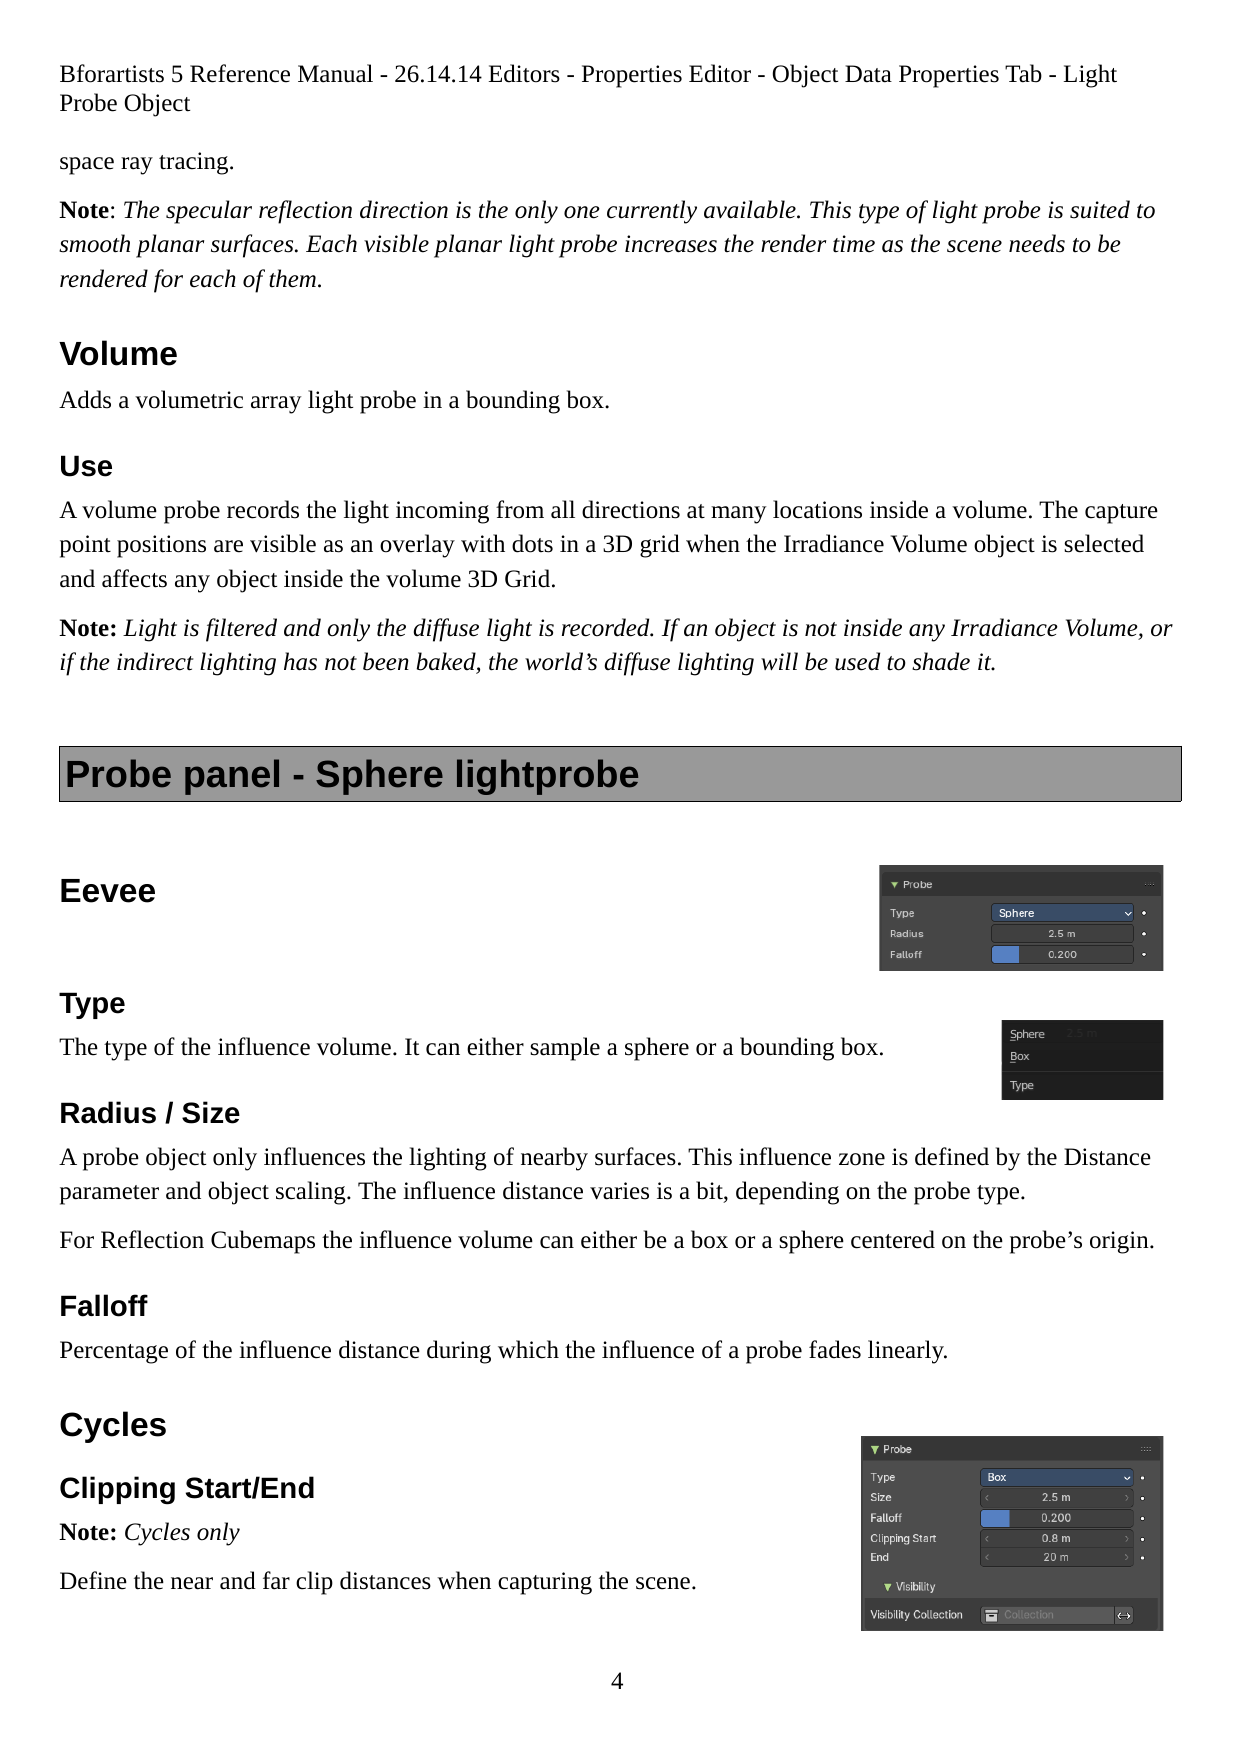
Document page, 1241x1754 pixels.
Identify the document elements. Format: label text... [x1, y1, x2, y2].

table_header Probe panel - Sphere lightprobe [60, 747, 1181, 801]
subtitle Radius / Size [59, 1096, 1181, 1129]
text [1164, 1517, 1181, 1546]
subtitle Type [59, 986, 1181, 1019]
text Note: Light is filtered and only the diffuse light is recorded. If an object is not inside any Irradiance Volume, or if the indirect lighting has not been baked, the world’s diffuse lighting will be used to shade it. [59, 613, 1181, 676]
text space ray tracing. [59, 146, 1181, 175]
subtitle Use [59, 449, 1181, 482]
text Percentage of the influence distance during which the influence of a probe fades linearly. [59, 1335, 1181, 1364]
text A probe object only influences the lighting of nearby surfaces. This influence zone is defined by the Distance parameter and object scaling. The influence distance varies is a bit, depending on the probe type. [59, 1142, 1181, 1205]
picture [1001, 1020, 1164, 1100]
subtitle [1164, 871, 1181, 909]
text A volume probe records the light incoming from all directions at many locations inside a volume. The capture point positions are visible as an overlay with dots in a 3D grid when the Irradiance Volume object is selected and affects any object inside the volume 3D Grid. [59, 495, 1181, 593]
subtitle Volume [59, 334, 1181, 373]
subtitle Clipping Start/End [59, 1471, 861, 1504]
picture [861, 1436, 1164, 1631]
picture [879, 865, 1164, 971]
text Note: The specular reflection direction is the only one currently available. This type of light probe is suited to smooth planar surfaces. Each visible planar light probe increases the render time as the scene needs to be rendered for each of them. [59, 195, 1181, 293]
text Adds a volumetric array light probe in a bounding box. [59, 385, 1181, 414]
subtitle Eevee [59, 871, 879, 909]
subtitle Falloff [59, 1289, 1181, 1323]
text For Reflection Cubemaps the influence volume can either be a box or a sphere centered on the probe’s origin. [59, 1225, 1181, 1254]
subtitle [1164, 1471, 1181, 1504]
text The type of the influence volume. It can either sample a sphere or a bounding box. [59, 1032, 1001, 1061]
text Note: Cycles only [59, 1517, 861, 1546]
text Define the near and far clip distances when capturing the scene. [59, 1566, 861, 1595]
subtitle Cycles [59, 1405, 1181, 1444]
